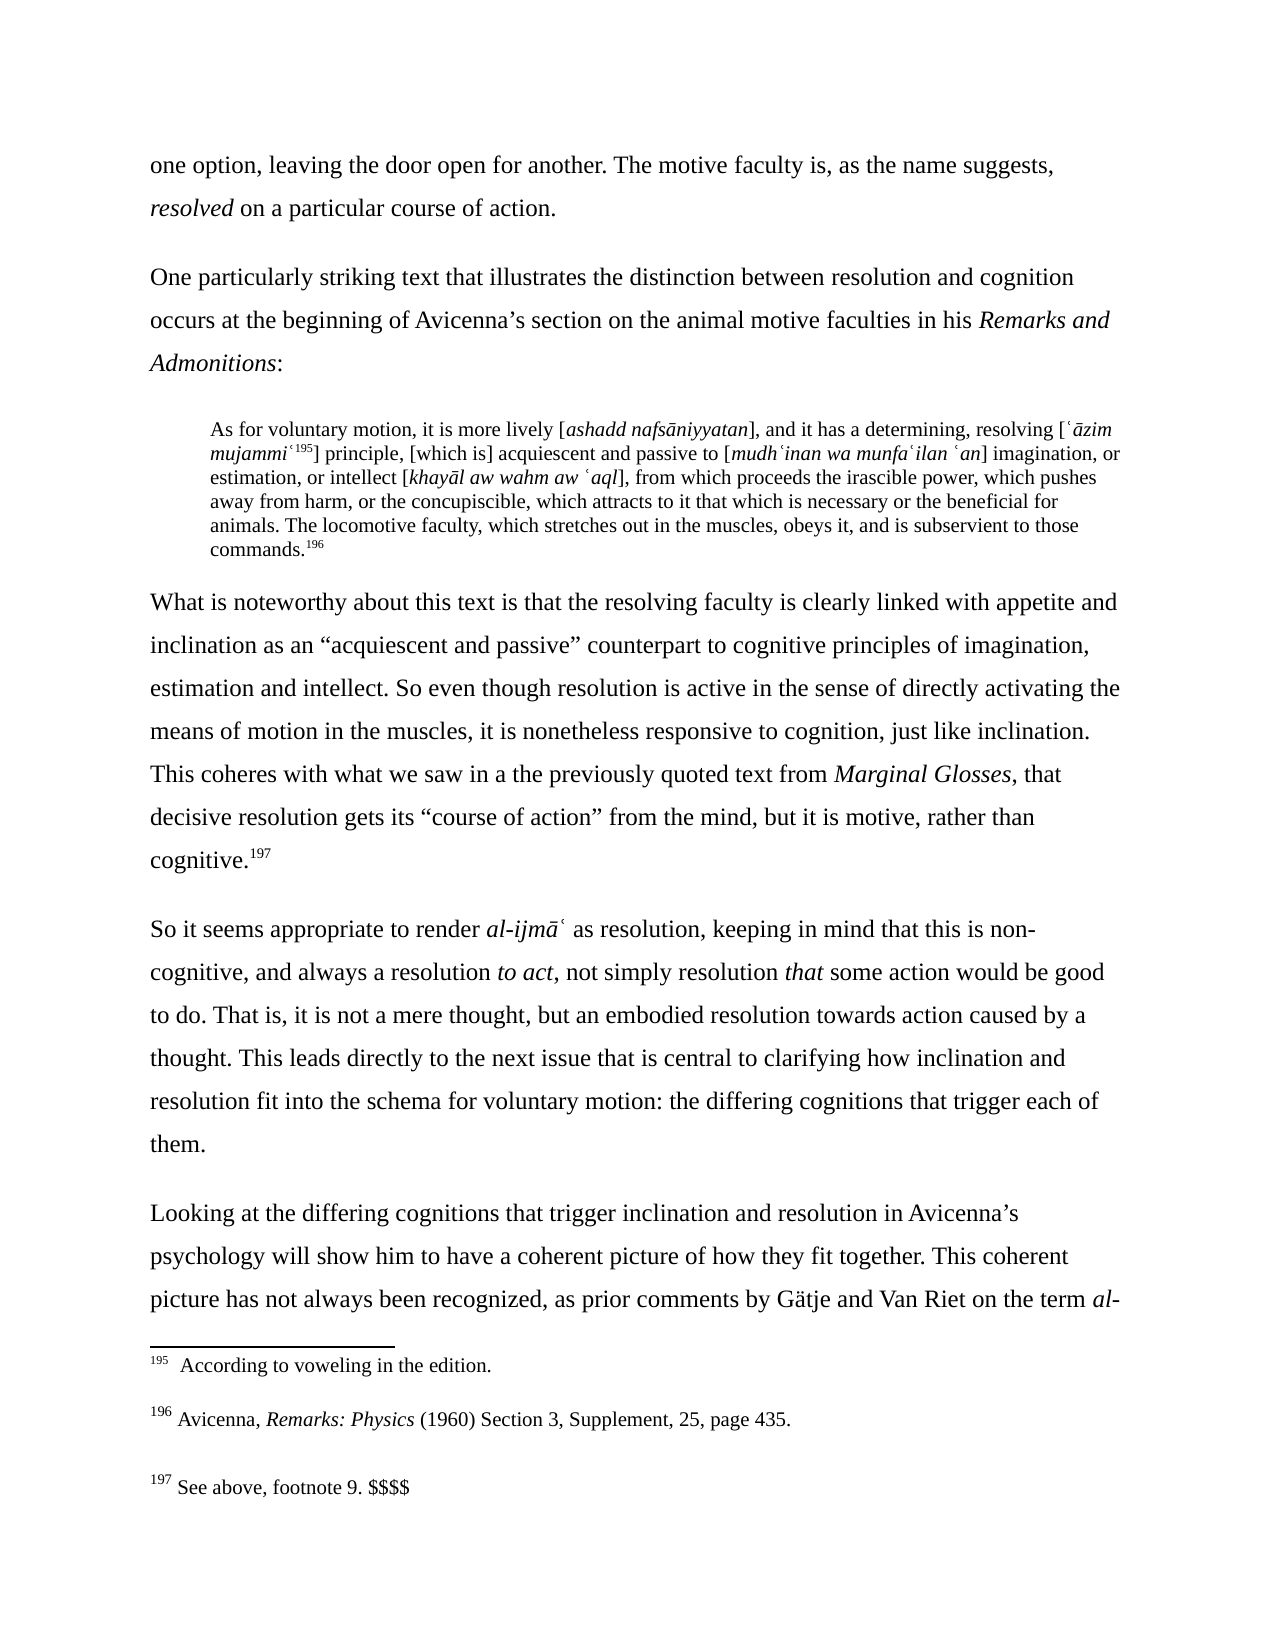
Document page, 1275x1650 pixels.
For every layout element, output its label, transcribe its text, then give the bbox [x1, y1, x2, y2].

text According to voweling in the edition. [150, 1353, 1125, 1377]
text One particularly striking text that illustrates the distinction between resolution and cognition occurs at the beginning of Avicenna’s section on the animal motive faculties in his Remarks and Admonitions: [150, 262, 1125, 377]
text What is noteworthy about this text is that the resolving faculty is clearly linked with appetite and inclination as an “acquiescent and passive” counterpart to cognitive principles of imagination, estimation and intellect. So even though resolution is active in the sense of directly activating the means of motion in the muscles, it is nonetheless responsive to cognition, just like inclination. This coheres with what we saw in a the previously quoted text from Marginal Glosses, that decisive resolution gets its “course of action” from the mind, but it is motive, rather than cognitive. [150, 587, 1125, 874]
text As for voluntary motion, it is more lively [ashadd nafsāniyyatan], and it has a determining, resolving [ʿāzim mujammiʿ] principle, [which is] acquiescent and passive to [mudhʿinan wa munfaʿilan ʿan] imagination, or estimation, or intellect [khayāl aw wahm aw ʿaql], from which proceeds the irascible power, which pushes away from harm, or the concupiscible, which attracts to it that which is necessary or the beneficial for animals. The locomotive faculty, which stretches out in the muscles, obeys it, and is subservient to those commands. [210, 417, 1125, 561]
text See above, footnote 9. $$$$ [150, 1471, 1125, 1500]
text Looking at the differing cognitions that trigger inclination and resolution in Avicenna’s psychology will show him to have a coherent picture of how they fit together. This coherent picture has not always been recognized, as prior comments by Gätje and Van Riet on the term al- [150, 1198, 1125, 1313]
text Avicenna, Remarks: Physics (1960) Section 3, Supplement, 25, page 435. [150, 1403, 1125, 1431]
text one option, leaving the door open for another. The motive faculty is, as the name suggests, resolved on a particular course of action. [150, 150, 1125, 222]
text So it seems appropriate to render al-ijmāʿ as resolution, keeping in mind that this is non-cognitive, and always a resolution to act, not simply resolution that some action would be good to do. That is, it is not a mere thought, but an embodied resolution towards action caused by a thought. This leads directly to the next issue that is central to clarifying how inclination and resolution fit into the schema for voluntary motion: the differing cognitions that trigger each of them. [150, 914, 1125, 1158]
